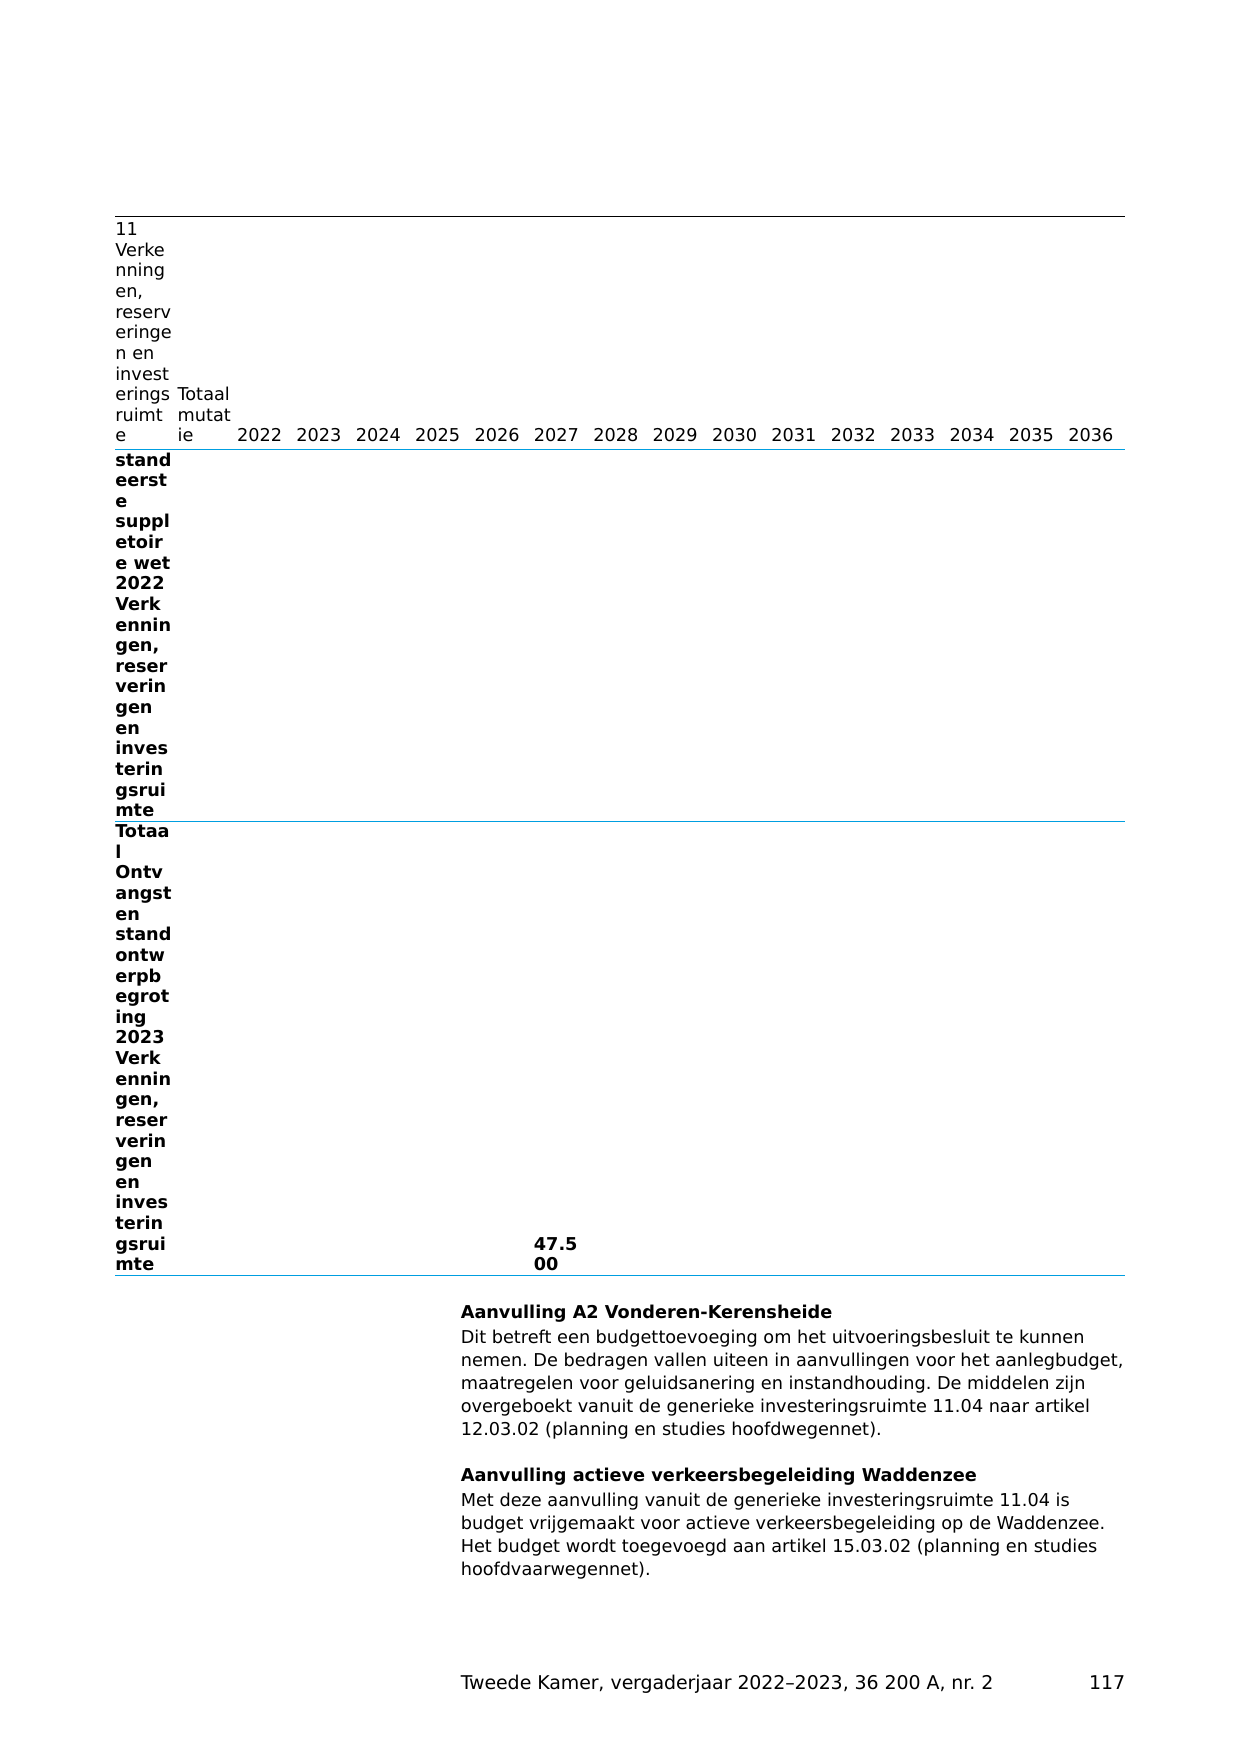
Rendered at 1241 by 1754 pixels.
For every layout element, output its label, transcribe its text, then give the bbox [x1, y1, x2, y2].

table_cell 2033 [887, 217, 946, 449]
table_cell [887, 822, 946, 1275]
table_cell 2025 [412, 217, 471, 449]
table_cell [471, 822, 531, 1275]
table_cell [1065, 822, 1125, 1275]
table_cell [234, 450, 293, 821]
table_header Tabel 67 Artikel 11 Verkenningen, reserveringen en investeringsruimte (bedragen x € 1.000) [115, 191, 1125, 216]
table_cell 2029 [650, 217, 709, 449]
table_cell 2024 [353, 217, 412, 449]
table_cell 2027 [531, 217, 590, 449]
table_cell [946, 450, 1006, 821]
table_cell [531, 450, 590, 821]
table_cell [946, 822, 1006, 1275]
text Dit betreft een budgettoevoeging om het uitvoeringsbesluit te kunnen nemen. De bedragen vallen uiteen in aanvullingen voor het aanlegbudget, maatregelen voor geluidsanering en instandhouding. De middelen zijn overgeboekt vanuit de generieke investeringsruimte 11.04 naar artikel 12.03.02 (planning en studies hoofdwegennet). [461, 1326, 1125, 1440]
table_cell [828, 450, 887, 821]
table_cell [590, 822, 649, 1275]
table_cell 47.500 [531, 822, 590, 1275]
table_cell Totaal mutatie [175, 217, 234, 449]
table_cell [471, 450, 531, 821]
table_cell stand eerste suppletoire wet 2022 Verkenningen, reserveringen en investeringsruimte [115, 450, 174, 821]
table_cell [1006, 450, 1065, 821]
table_cell 2023 [293, 217, 353, 449]
table_cell 2036 [1065, 217, 1125, 449]
text Met deze aanvulling vanuit de generieke investeringsruimte 11.04 is budget vrijgemaakt voor actieve verkeersbegeleiding op de Waddenzee. Het budget wordt toegevoegd aan artikel 15.03.02 (planning en studies hoofdvaarwegennet). [461, 1488, 1125, 1580]
table_cell [234, 822, 293, 1275]
table_cell 2031 [768, 217, 828, 449]
table_cell [887, 450, 946, 821]
table_cell [768, 450, 828, 821]
table_cell 2028 [590, 217, 649, 449]
table_cell [768, 822, 828, 1275]
table_cell [412, 822, 471, 1275]
table_cell 2030 [709, 217, 768, 449]
table_cell 2032 [828, 217, 887, 449]
table_cell [650, 450, 709, 821]
table_cell [590, 450, 649, 821]
table_cell [650, 822, 709, 1275]
table_cell [353, 822, 412, 1275]
text Aanvulling A2 Vonderen-Kerensheide [461, 1301, 1125, 1323]
table_cell [353, 450, 412, 821]
table_cell 2026 [471, 217, 531, 449]
text Aanvulling actieve verkeersbegeleiding Waddenzee [461, 1463, 1125, 1486]
table_cell [175, 450, 234, 821]
table_cell [828, 822, 887, 1275]
table_cell [412, 450, 471, 821]
table_cell [1065, 450, 1125, 821]
table_cell [293, 450, 353, 821]
table_cell 11 Verkenningen, reserveringen en investeringsruimte [115, 217, 174, 449]
table_cell 2034 [946, 217, 1006, 449]
table_cell [709, 450, 768, 821]
table_cell 2035 [1006, 217, 1065, 449]
table_cell [709, 822, 768, 1275]
table_cell [175, 822, 234, 1275]
table_cell Totaal Ontvangsten stand ontwerpbegroting 2023 Verkenningen, reserveringen en investeringsruimte [115, 822, 174, 1275]
table_cell [293, 822, 353, 1275]
table_cell [1006, 822, 1065, 1275]
table_cell 2022 [234, 217, 293, 449]
